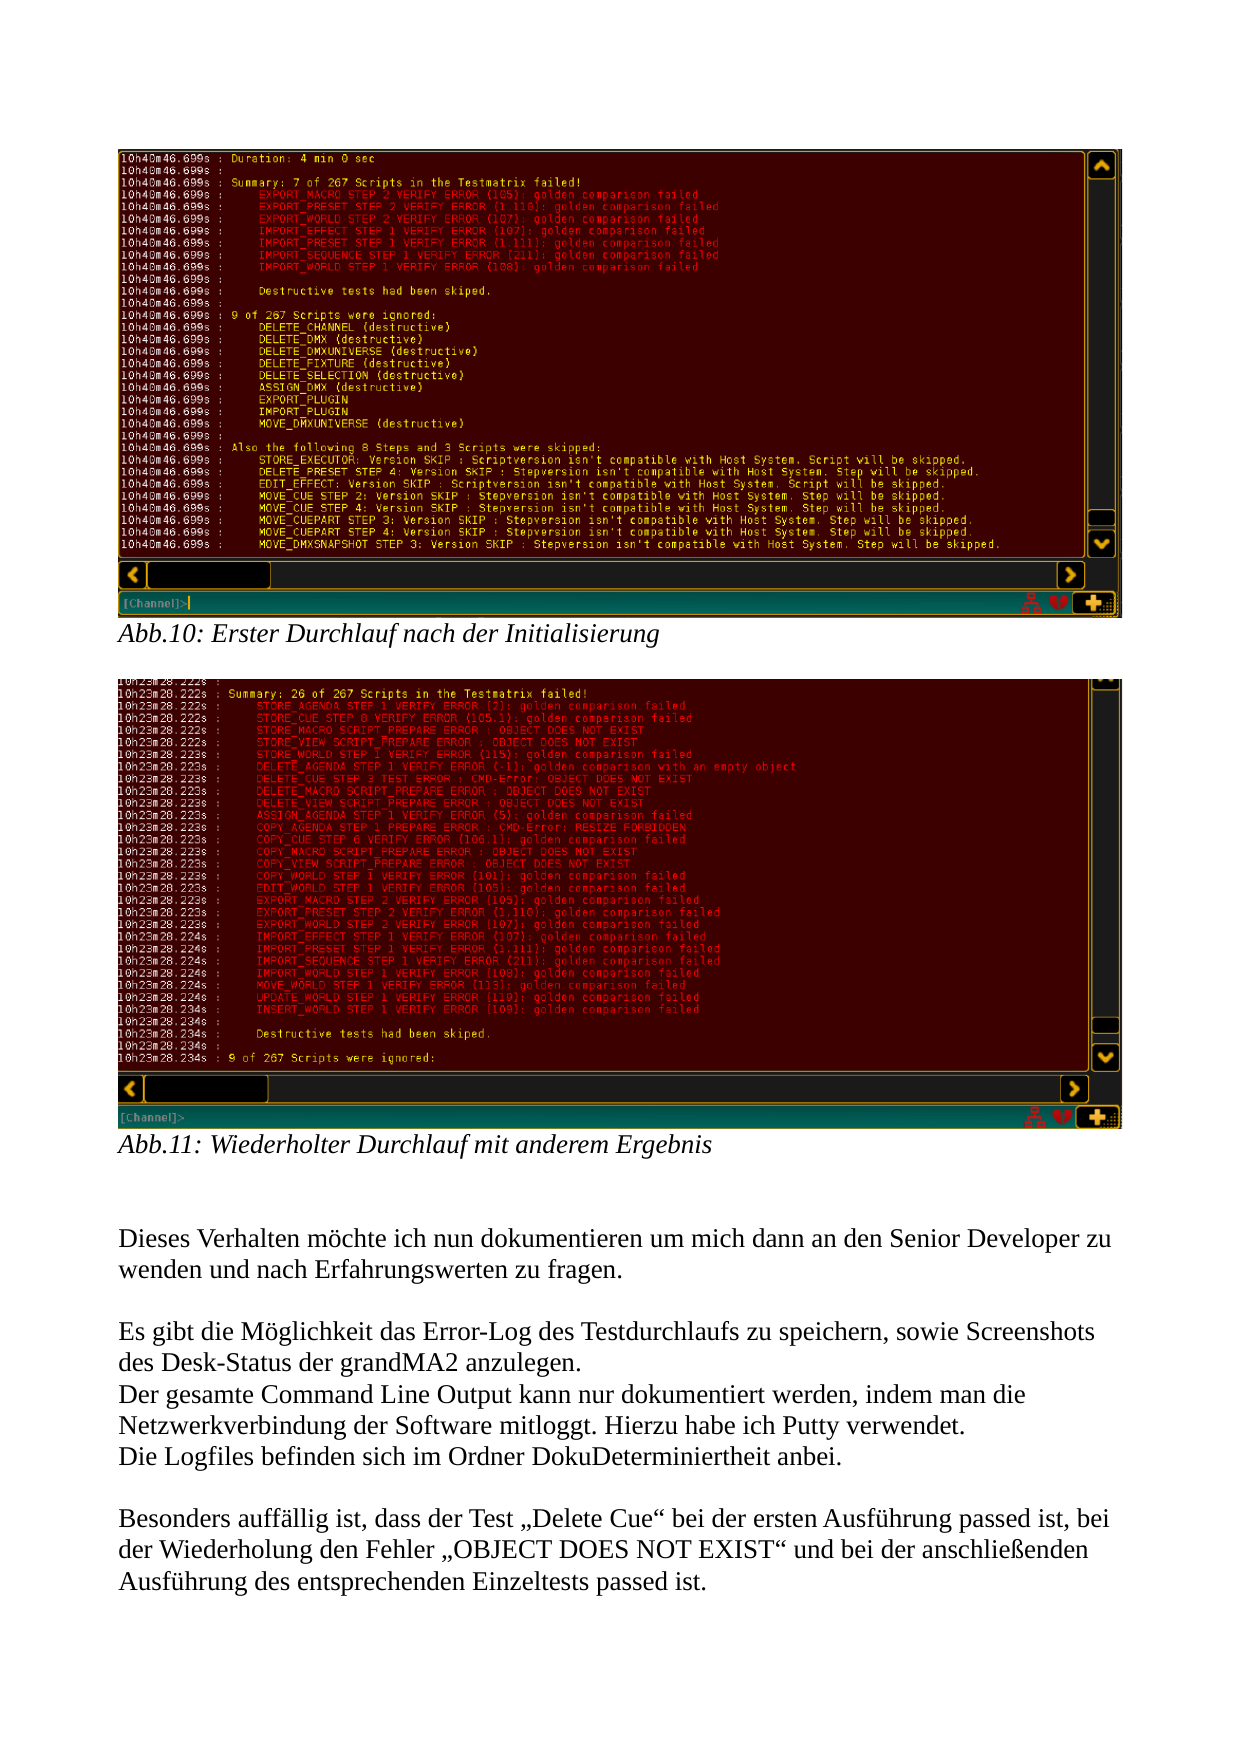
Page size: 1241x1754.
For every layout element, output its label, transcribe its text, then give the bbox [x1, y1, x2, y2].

picture [118, 679, 1123, 1129]
text Die Logfiles befinden sich im Ordner DokuDeterminiertheit anbei. [118, 1440, 1122, 1471]
picture [118, 149, 1123, 618]
text Es gibt die Möglichkeit das Error-Log des Testdurchlaufs zu speichern, sowie Screenshots des Desk-Status der grandMA2 anzulegen. [118, 1315, 1122, 1378]
text Abb.10: Erster Durchlauf nach der Initialisierung [118, 618, 1122, 648]
text Der gesamte Command Line Output kann nur dokumentiert werden, indem man die Netzwerkverbindung der Software mitloggt. Hierzu habe ich Putty verwendet. [118, 1378, 1122, 1440]
text Abb.11: Wiederholter Durchlauf mit anderem Ergebnis [118, 1129, 1122, 1160]
text Besonders auffällig ist, dass der Test „Delete Cue“ bei der ersten Ausführung passed ist, bei der Wiederholung den Fehler „OBJECT DOES NOT EXIST“ und bei der anschließenden Ausführung des entsprechenden Einzeltests passed ist. [118, 1502, 1122, 1596]
text Dieses Verhalten möchte ich nun dokumentieren um mich dann an den Senior Developer zu wenden und nach Erfahrungswerten zu fragen. [118, 1222, 1122, 1284]
